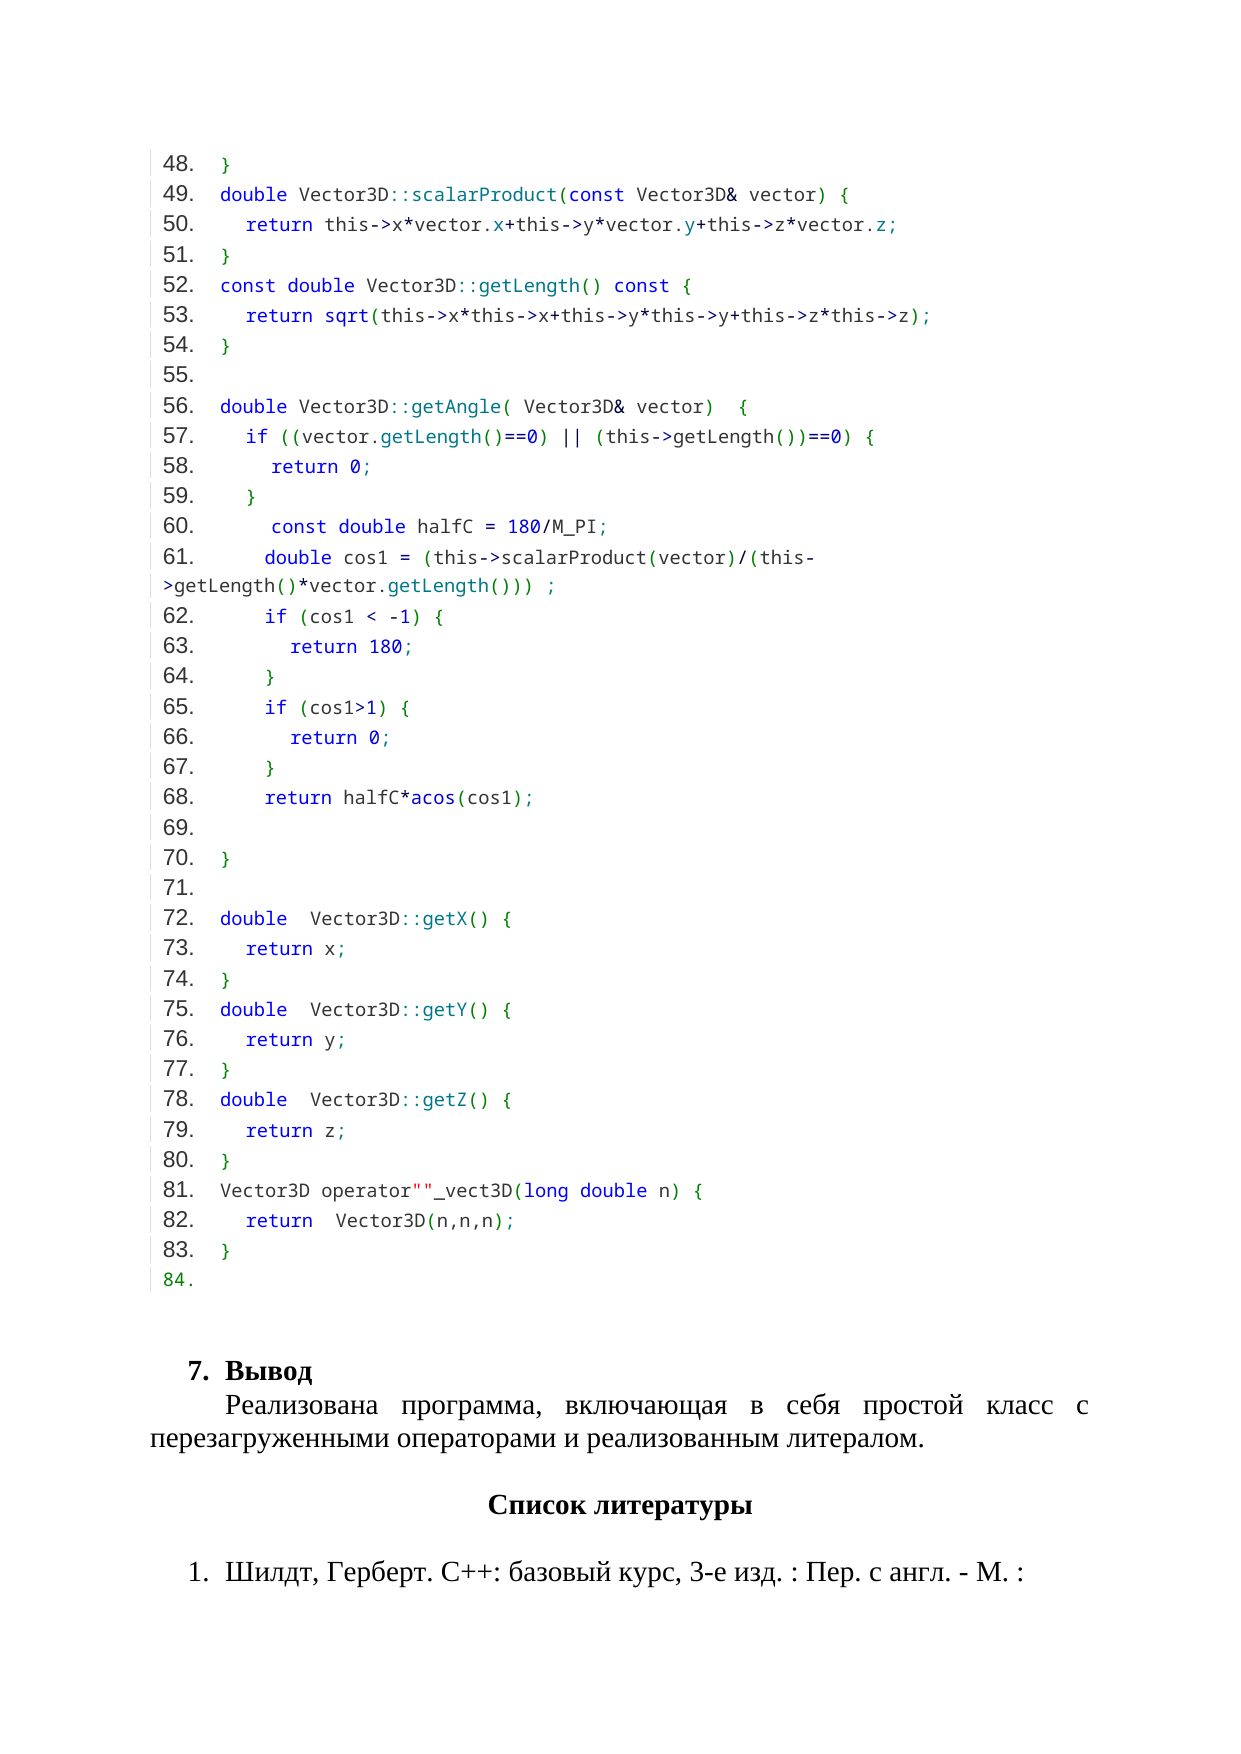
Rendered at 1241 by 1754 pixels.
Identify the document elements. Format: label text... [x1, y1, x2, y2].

list double Vector3D::getZ() { [151, 1085, 1090, 1112]
text Список литературы [150, 1487, 1090, 1521]
list return 180; [151, 632, 1090, 659]
list return Vector3D(n,n,n); [151, 1206, 1090, 1233]
list } [150, 662, 1090, 689]
list return halfC*acos(cos1); [151, 783, 1090, 810]
list return sqrt(this->x*this->x+this->y*this->y+this->z*this->z); [151, 301, 1090, 327]
list Vector3D operator""_vect3D(long double n) { [151, 1176, 1090, 1202]
list Вывод [187, 1353, 1090, 1387]
list double cos1 = (this->scalarProduct(vector)/(this->getLength()*vector.getLength())) ; [150, 543, 1090, 598]
list double Vector3D::getY() { [151, 995, 1090, 1021]
list } [151, 241, 1090, 267]
list if (cos1 < -1) { [151, 602, 1090, 628]
list } [151, 331, 1090, 358]
list } [150, 964, 1090, 991]
list return z; [151, 1116, 1090, 1142]
text Реализована программа, включающая в себя простой класс с перезагруженными операторами и реализованным литералом. [150, 1387, 1090, 1454]
list return y; [151, 1025, 1090, 1051]
list } [151, 1146, 1090, 1172]
list return this->x*vector.x+this->y*vector.y+this->z*vector.z; [151, 210, 1090, 237]
list const double halfC = 180/M_PI; [150, 512, 1090, 539]
list } [151, 1055, 1090, 1082]
list double Vector3D::scalarProduct(const Vector3D& vector) { [151, 180, 1090, 207]
list } [151, 150, 1090, 176]
list } [151, 482, 1090, 509]
list return 0; [151, 723, 1090, 749]
list } [151, 844, 1090, 870]
list } [151, 753, 1090, 779]
list } [151, 1236, 1090, 1263]
list return 0; [151, 452, 1090, 478]
list double Vector3D::getAngle( Vector3D& vector) { [151, 392, 1090, 418]
list return x; [151, 934, 1090, 961]
list if ((vector.getLength()==0) || (this->getLength())==0) { [151, 422, 1090, 448]
list double Vector3D::getX() { [151, 904, 1090, 931]
list const double Vector3D::getLength() const { [151, 271, 1090, 297]
list Шилдт, Герберт. С++: базовый курс, 3-е изд. : Пер. с англ. - М. : [187, 1554, 1090, 1588]
list if (cos1>1) { [151, 693, 1090, 719]
